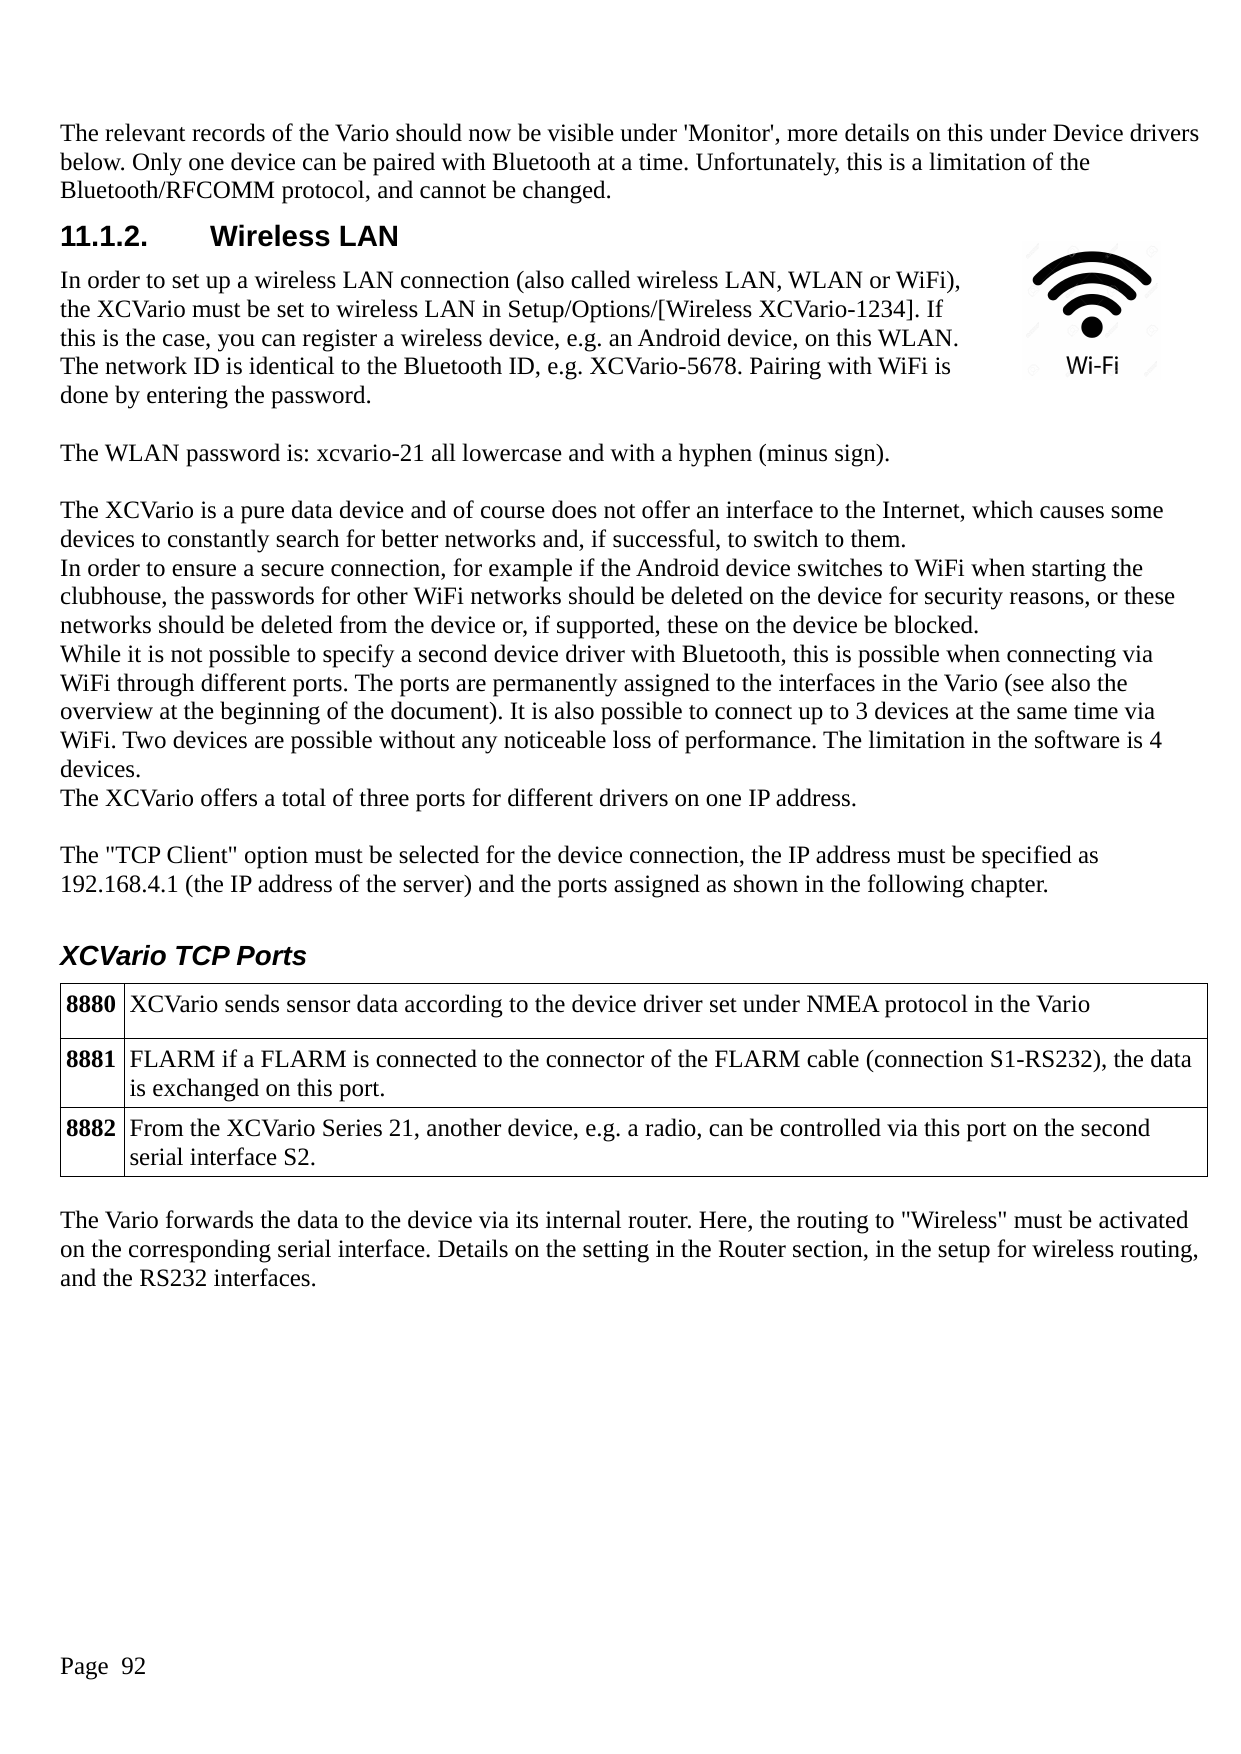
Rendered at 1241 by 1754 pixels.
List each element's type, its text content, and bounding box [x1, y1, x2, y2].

table_cell FLARM if a FLARM is connected to the connector of the FLARM cable (connection S1-RS232), the data is exchanged on this port. [125, 1039, 1207, 1107]
picture [1022, 241, 1162, 380]
text The Vario forwards the data to the device via its internal router. Here, the routing to "Wireless" must be activated on the corresponding serial interface. Details on the setting in the Router section, in the setup for wireless routing, and the RS232 interfaces. [60, 1205, 1207, 1291]
table_header 8880 [61, 984, 124, 1038]
table_cell From the XCVario Series 21, another device, e.g. a radio, can be controlled via this port on the second serial interface S2. [125, 1108, 1207, 1176]
table_cell 8881 [61, 1039, 124, 1107]
text The relevant records of the Vario should now be visible under 'Monitor', more details on this under Device drivers below. Only one device can be paired with Bluetooth at a time. Unfortunately, this is a limitation of the Bluetooth/RFCOMM protocol, and cannot be changed. [60, 118, 1207, 204]
table_header XCVario sends sensor data according to the device driver set under NMEA protocol in the Vario [125, 984, 1207, 1038]
text The XCVario offers a total of three ports for different drivers on one IP address. [60, 783, 1207, 811]
text The WLAN password is: xcvario-21 all lowercase and with a hyphen (minus sign). The XCVario is a pure data device and of course does not offer an interface to the Internet, which causes some devices to constantly search for better networks and, if successful, to switch to them. In order to ensure a secure connection, for example if the Android device switches to WiFi when starting the clubhouse, the passwords for other WiFi networks should be deleted on the device for security reasons, or these networks should be deleted from the device or, if supported, these on the device be blocked. While it is not possible to specify a second device driver with Bluetooth, this is possible when connecting via WiFi through different ports. The ports are permanently assigned to the interfaces in the Vario (see also the overview at the beginning of the document). It is also possible to connect up to 3 devices at the same time via WiFi. Two devices are possible without any noticeable loss of performance. The limitation in the software is 4 devices. [60, 438, 1207, 783]
subtitle XCVario TCP Ports [60, 939, 1207, 971]
subtitle Wireless LAN [60, 219, 1207, 253]
text The "TCP Client" option must be selected for the device connection, the IP address must be specified as 192.168.4.1 (the IP address of the server) and the ports assigned as shown in the following chapter. [60, 840, 1207, 898]
table_cell 8882 [61, 1108, 124, 1176]
text In order to set up a wireless LAN connection (also called wireless LAN, WLAN or WiFi), the XCVario must be set to wireless LAN in Setup/Options/[Wireless XCVario-1234]. If this is the case, you can register a wireless device, e.g. an Android device, on this WLAN. The network ID is identical to the Bluetooth ID, e.g. XCVario-5678. Pairing with WiFi is done by entering the password. [60, 265, 1207, 409]
